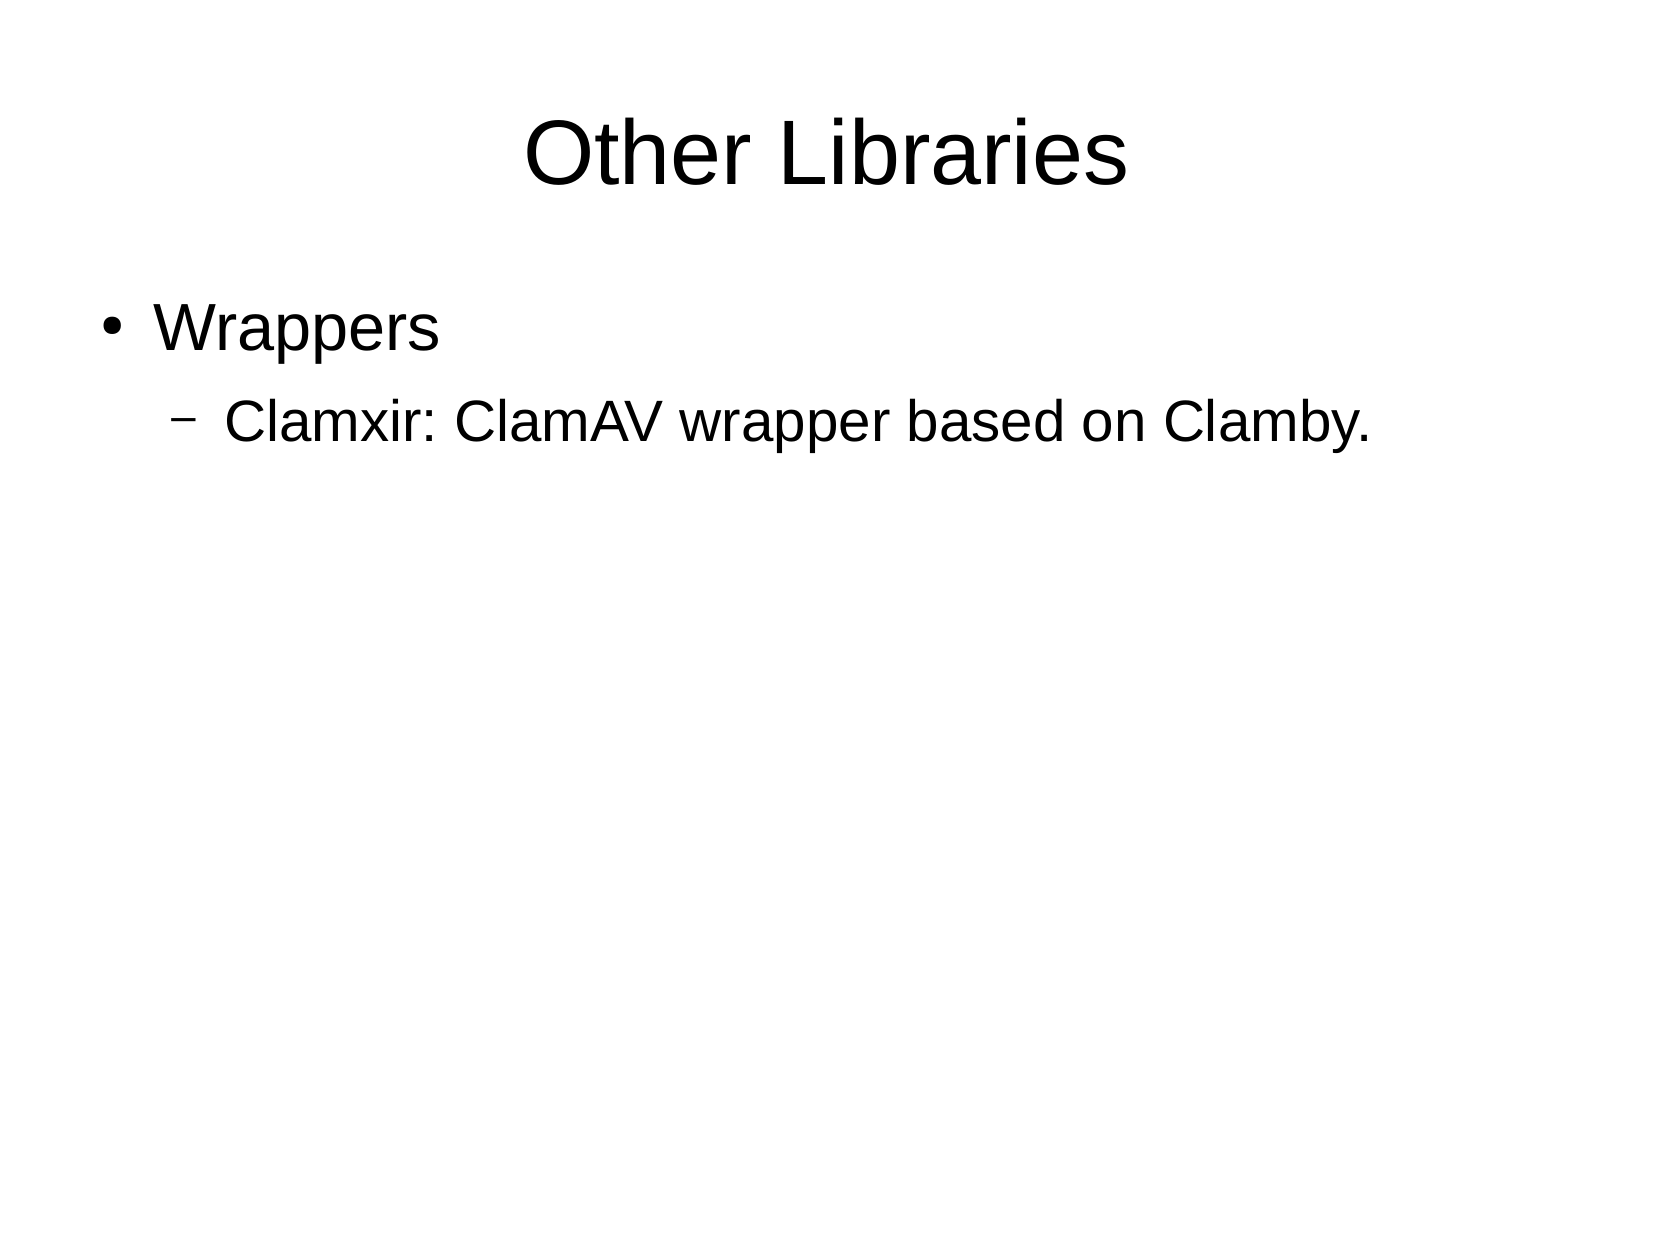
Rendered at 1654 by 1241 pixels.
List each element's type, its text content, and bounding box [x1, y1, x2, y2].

list Wrappers Clamxir: ClamAV wrapper based on Clamby. [82, 290, 1571, 1010]
title Other Libraries [82, 49, 1571, 257]
